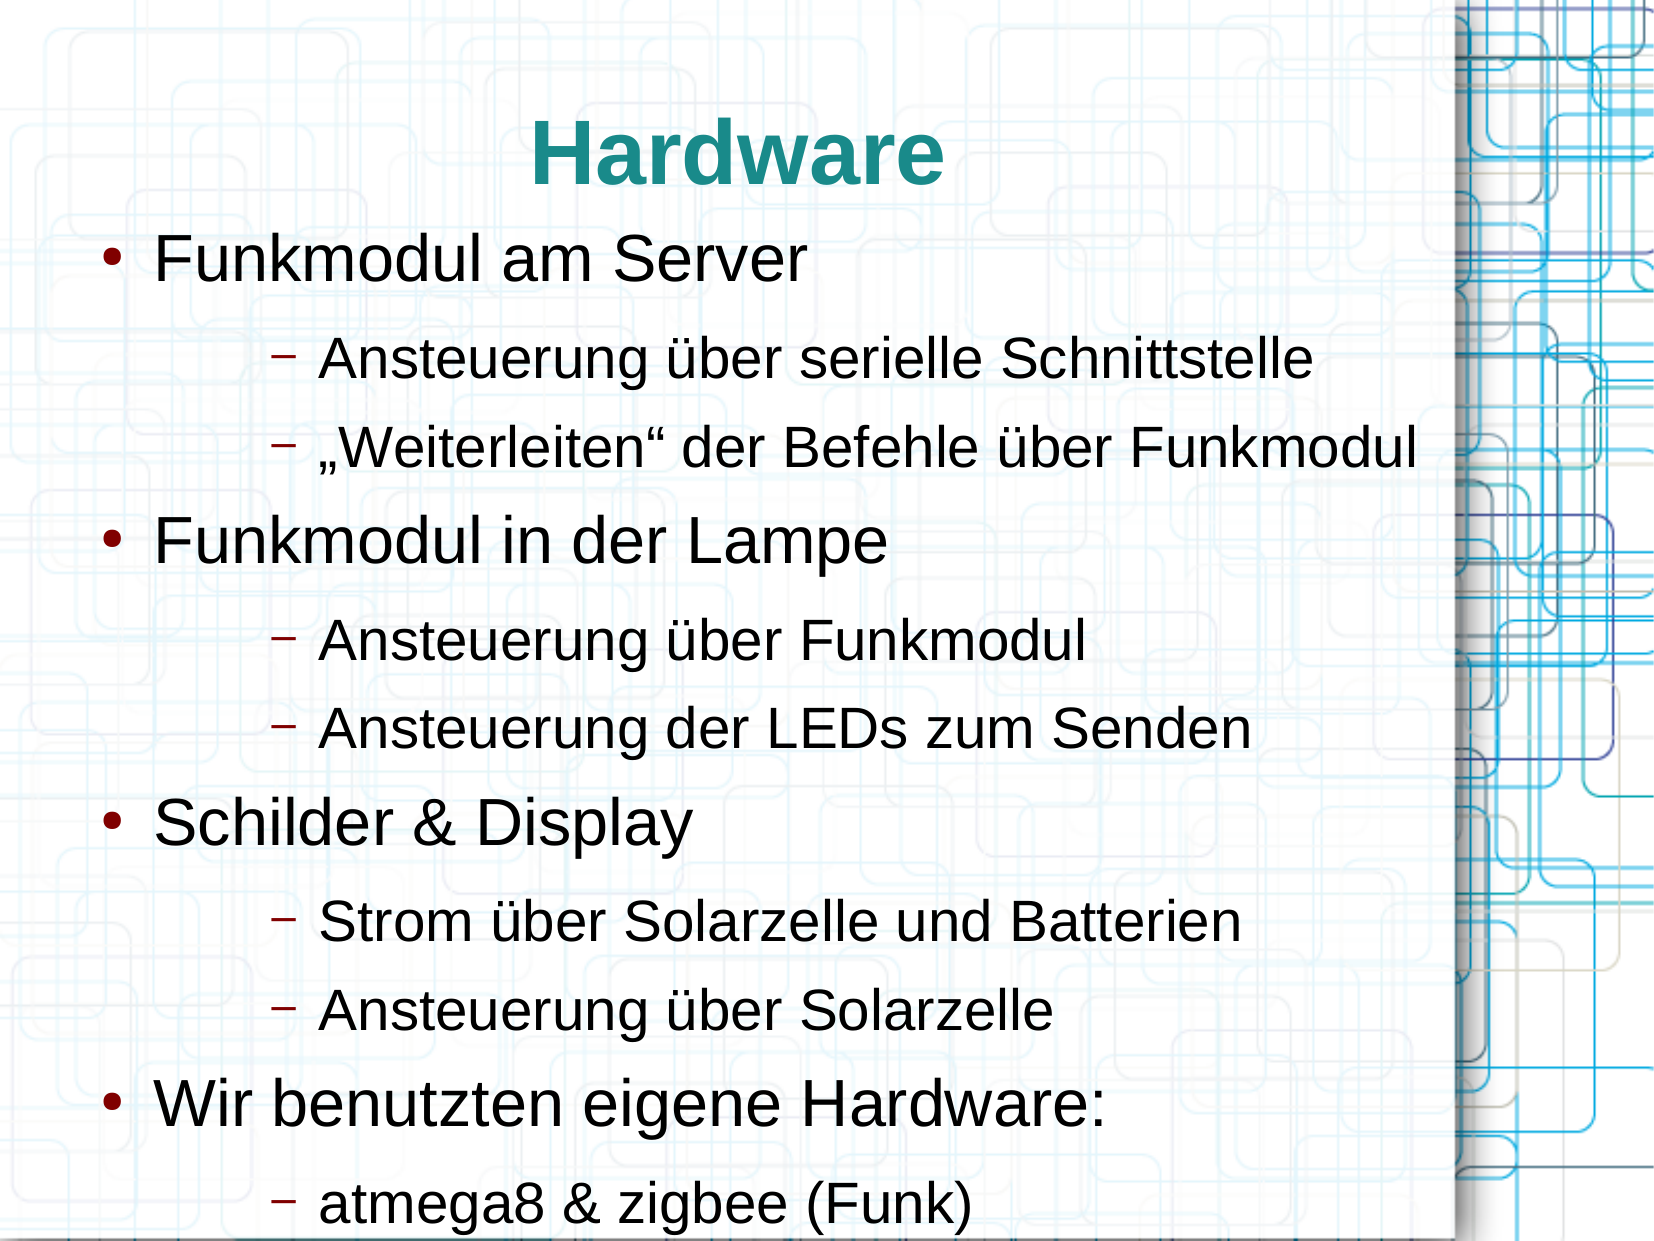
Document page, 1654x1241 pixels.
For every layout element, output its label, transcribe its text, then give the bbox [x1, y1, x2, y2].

picture [0, 0, 1654, 1241]
list Funkmodul am Server Ansteuerung über serielle Schnittstelle „Weiterleiten“ der Befehle über Funkmodul Funkmodul in der Lampe Ansteuerung über Funkmodul Ansteuerung der LEDs zum Senden Schilder & Display Strom über Solarzelle und Batterien Ansteuerung über Solarzelle Wir benutzten eigene Hardware: atmega8 & zigbee (Funk) [82, 221, 1462, 1234]
title Hardware [59, 49, 1418, 257]
